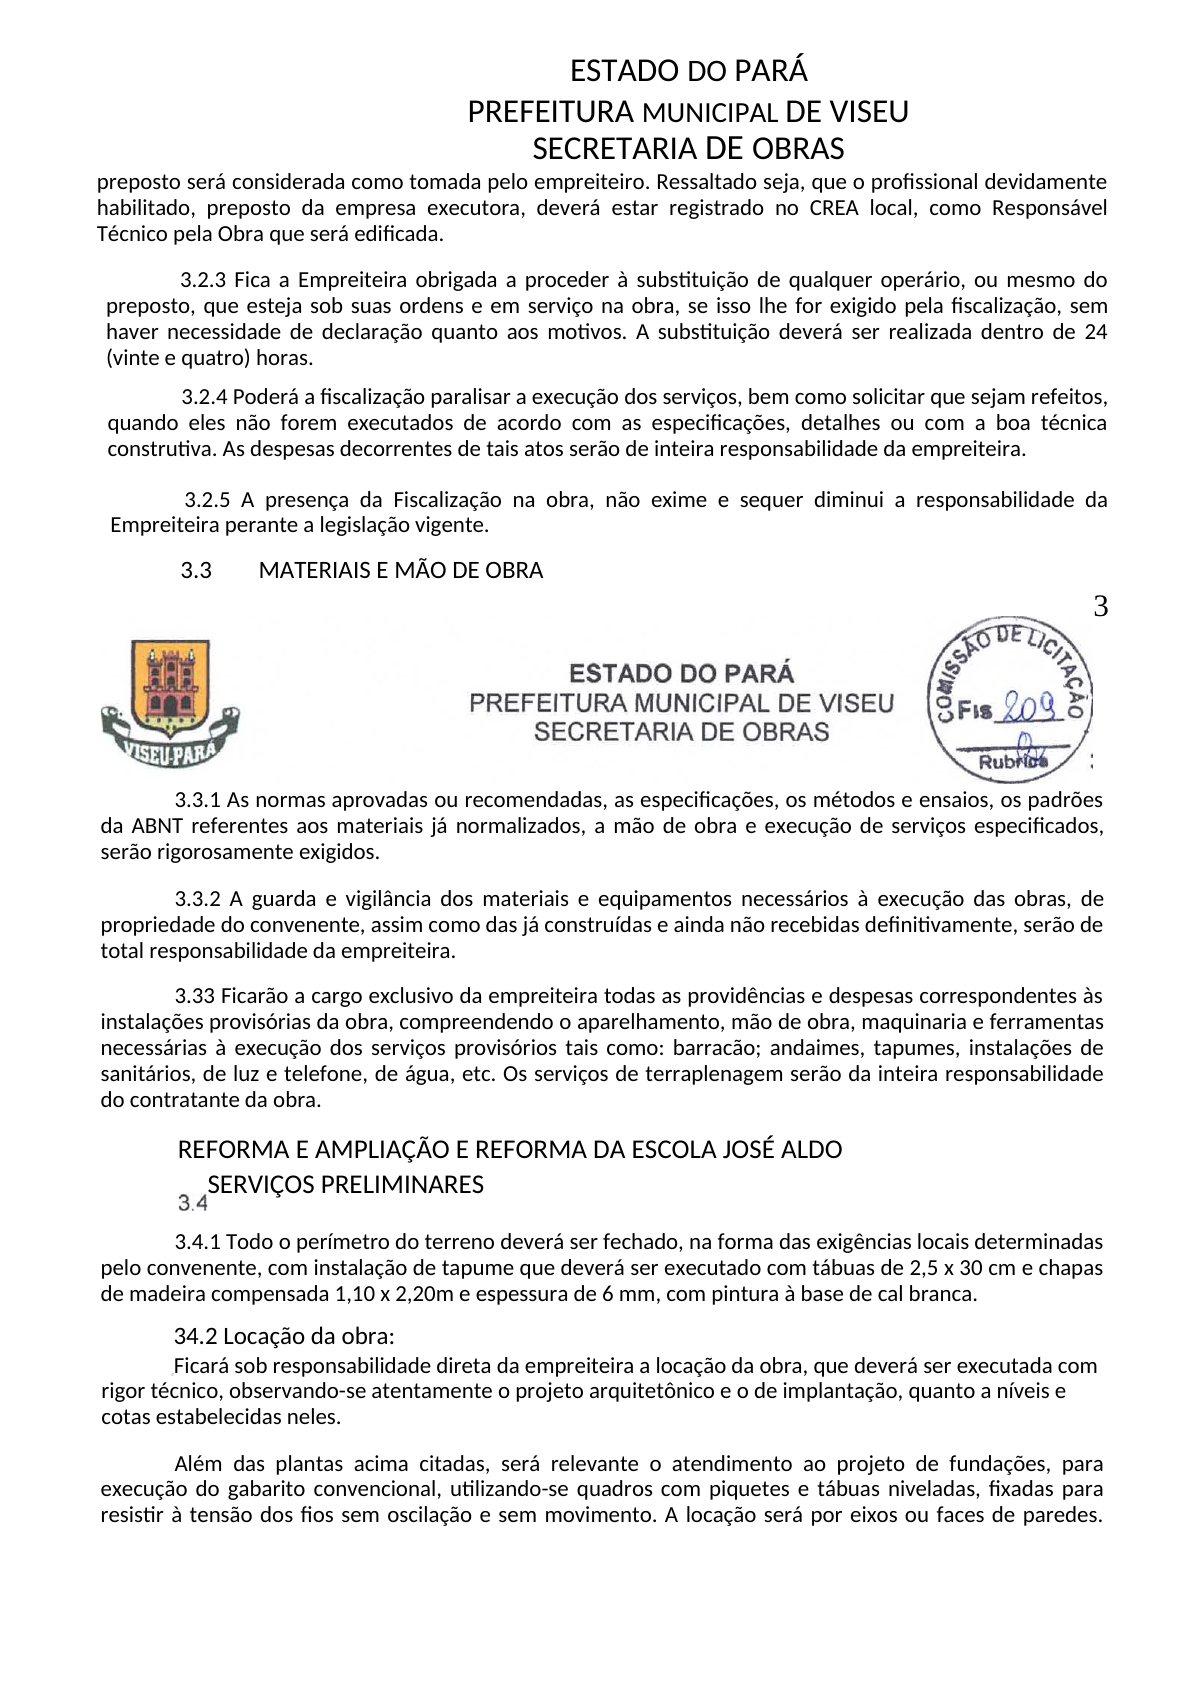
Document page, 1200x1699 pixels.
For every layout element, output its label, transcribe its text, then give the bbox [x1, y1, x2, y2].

text 3 [94, 587, 1108, 783]
text REFORMA E AMPLIAÇÃO E REFORMA DA ESCOLA JOSÉ ALDO [178, 1132, 1113, 1165]
text preposto será considerada como tomada pelo empreiteiro. Ressaltado seja, que o profissional devidamente habilitado, preposto da empresa executora, deverá estar registrado no CREA local, como Responsável Técnico pela Obra que será edificada. [97, 168, 1110, 247]
text Além das plantas acima citadas, será relevante o atendimento ao projeto de fundações, para execução do gabarito convencional, utilizando-se quadros com piquetes e tábuas niveladas, fixadas para resistir à tensão dos fios sem oscilação e sem movimento. A locação será por eixos ou faces de paredes. [100, 1450, 1106, 1528]
text 3.2.4 Poderá a fiscalização paralisar a execução dos serviços, bem como solicitar que sejam refeitos, quando eles não forem executados de acordo com as especificações, detalhes ou com a boa técnica construtiva. As despesas decorrentes de tais atos serão de inteira responsabilidade da empreiteira. [107, 384, 1110, 462]
text 3.3 MATERIAIS E MÃO DE OBRA [94, 554, 1113, 584]
text 3.2.3 Fica a Empreiteira obrigada a proceder à substituição de qualquer operário, ou mesmo do preposto, que esteja sob suas ordens e em serviço na obra, se isso lhe for exigido pela fiscalização, sem haver necessidade de declaração quanto aos motivos. A substituição deverá ser realizada dentro de 24 (vinte e quatro) horas. [106, 267, 1110, 371]
text 3.4.1 Todo o perímetro do terreno deverá ser fechado, na forma das exigências locais determinadas pelo convenente, com instalação de tapume que deverá ser executado com tábuas de 2,5 x 30 cm e chapas de madeira compensada 1,10 x 2,20m e espessura de 6 mm, com pintura à base de cal branca. [100, 1229, 1106, 1307]
subtitle SERVIÇOS PRELIMINARES [179, 1167, 1113, 1210]
text 3.3.2 A guarda e vigilância dos materiais e equipamentos necessários à execução das obras, de propriedade do convenente, assim como das já construídas e ainda não recebidas definitivamente, serão de total responsabilidade da empreiteira. [100, 886, 1106, 964]
text 3.33 Ficarão a cargo exclusivo da empreiteira todas as providências e despesas correspondentes às instalações provisórias da obra, compreendendo o aparelhamento, mão de obra, maquinaria e ferramentas necessárias à execução dos serviços provisórios tais como: barracão; andaimes, tapumes, instalações de sanitários, de luz e telefone, de água, etc. Os serviços de terraplenagem serão da inteira responsabilidade do contratante da obra. [100, 983, 1106, 1113]
text Ficará sob responsabilidade direta da empreiteira a locação da obra, que deverá ser executada com rigor técnico, observando-se atentamente o projeto arquitetônico e o de implantação, quanto a níveis e cotas estabelecidas neles. [101, 1353, 1113, 1430]
text 34.2 Locação da obra: [173, 1320, 1113, 1351]
text 3.2.5 A presença da Fiscalização na obra, não exime e sequer diminui a responsabilidade da Empreiteira perante a legislação vigente. [110, 486, 1110, 539]
text 3.3.1 As normas aprovadas ou recomendadas, as especificações, os métodos e ensaios, os padrões da ABNT referentes aos materiais já normalizados, a mão de obra e execução de serviços especificados, serão rigorosamente exigidos. [100, 787, 1106, 865]
